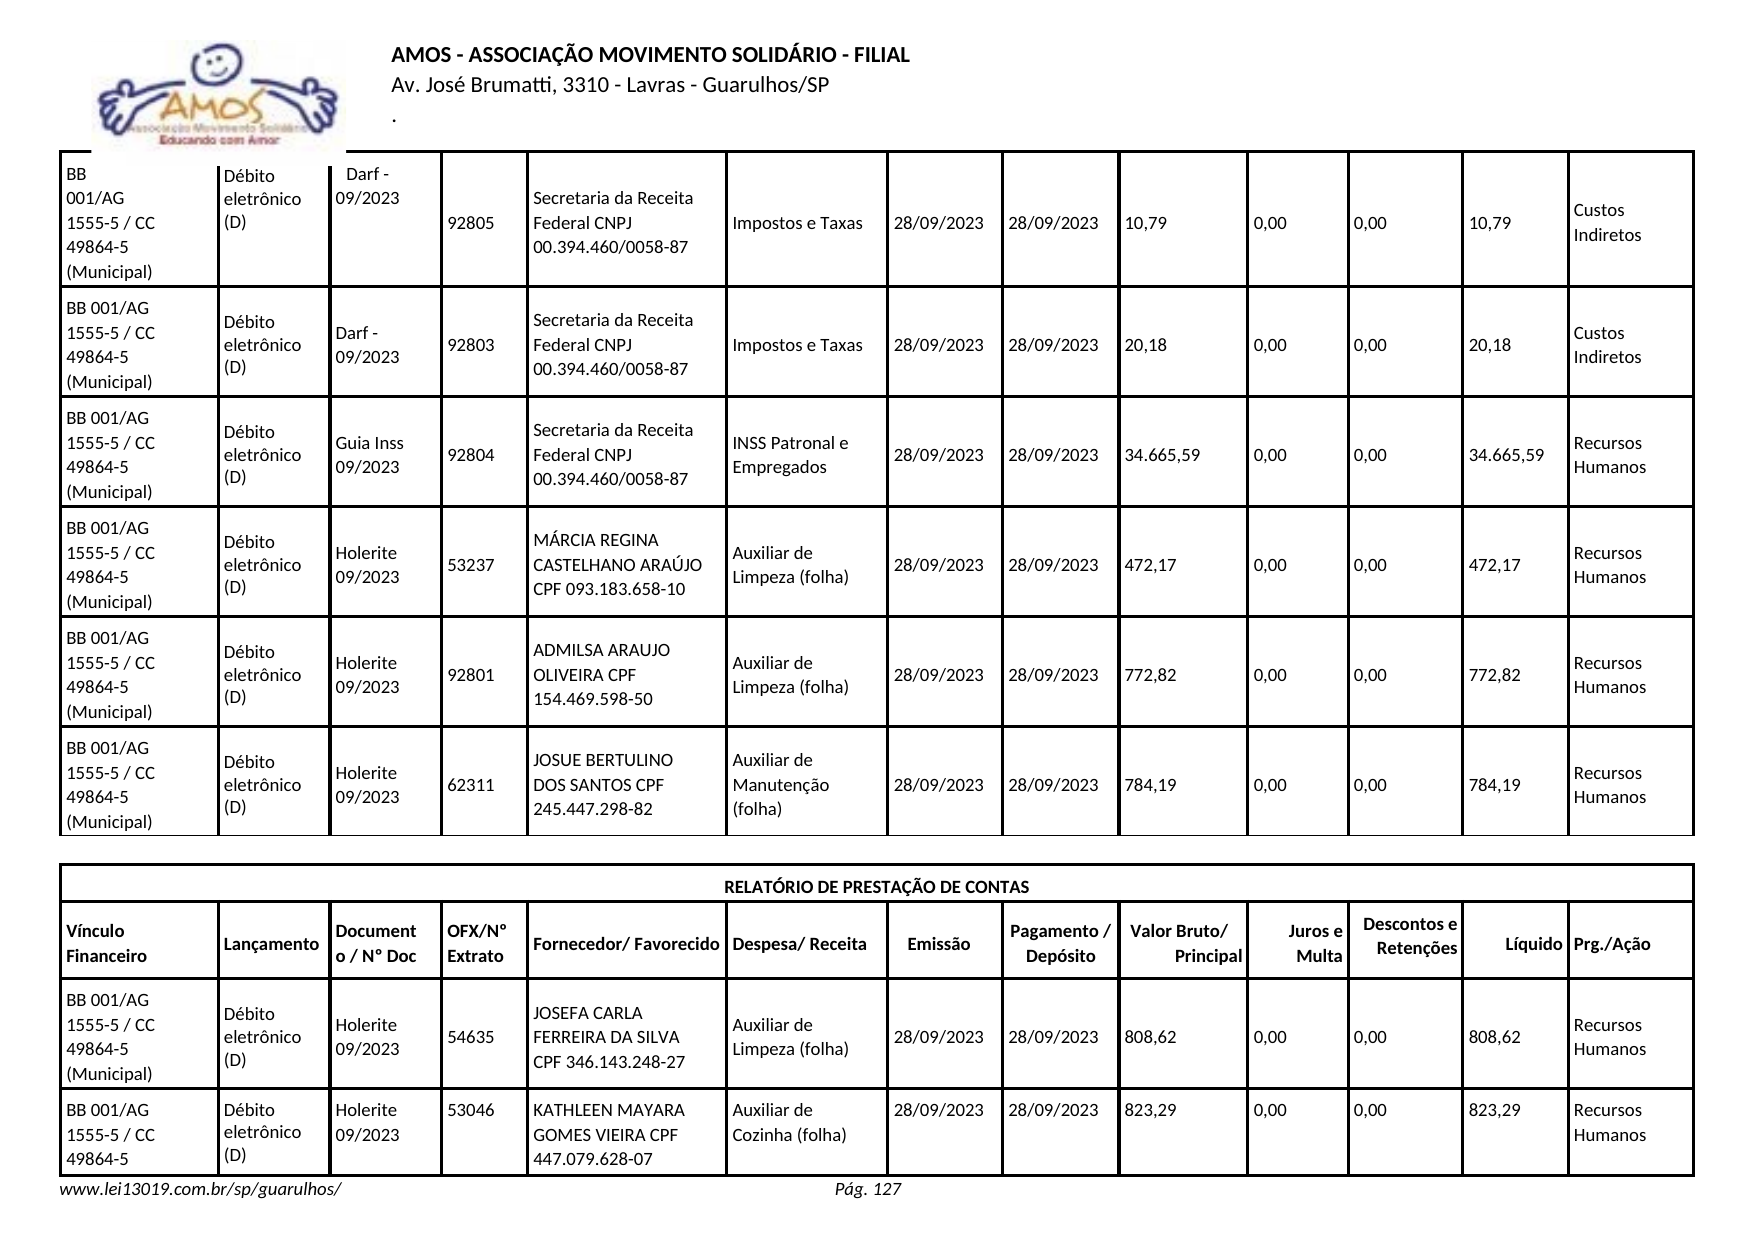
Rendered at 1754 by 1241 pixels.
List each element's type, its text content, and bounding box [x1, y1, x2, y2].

table_cell 0,00 [1350, 980, 1461, 1087]
table_cell 28/09/2023 [889, 618, 1001, 724]
table_cell Débito eletrônico (D) [220, 398, 328, 504]
table_cell 0,00 [1249, 153, 1347, 284]
table_cell 92801 [443, 618, 526, 724]
table_cell 0,00 [1350, 1090, 1461, 1174]
table_cell INSS Patronal e Empregados [728, 398, 886, 504]
table_cell Valor Bruto/ Principal [1121, 903, 1246, 977]
table_cell Débito eletrônico (D) [220, 508, 328, 614]
table_cell 62311 [443, 728, 526, 834]
table_cell Holerite 09/2023 [332, 980, 440, 1087]
table_cell BB 001/AG 1555-5 / CC 49864-5 (Municipal) [62, 980, 217, 1087]
table_header RELATÓRIO DE PRESTAÇÃO DE CONTAS [62, 866, 1692, 900]
table_cell 0,00 [1249, 398, 1347, 504]
table_cell 0,00 [1249, 1090, 1347, 1174]
table_cell BB 001/AG 1555-5 / CC 49864-5 [62, 1090, 217, 1174]
table_cell 34.665,59 [1464, 398, 1567, 504]
table_cell Débito eletrônico (D) [220, 288, 328, 394]
table_cell Débito eletrônico (D) [220, 166, 328, 284]
table_cell 0,00 [1350, 153, 1461, 284]
table_cell KATHLEEN MAYARA GOMES VIEIRA CPF 447.079.628-07 [529, 1090, 725, 1174]
table_cell BB 001/AG 1555-5 / CC 49864-5 (Municipal) [62, 728, 217, 834]
table_cell Pagamento / Depósito [1004, 903, 1117, 977]
table_cell 53237 [443, 508, 526, 614]
table_cell Débito eletrônico (D) [220, 618, 328, 724]
table_cell Guia Inss 09/2023 [332, 398, 440, 504]
table_cell 472,17 [1464, 508, 1567, 614]
table_cell Holerite 09/2023 [332, 1090, 440, 1174]
table_cell 20,18 [1121, 288, 1246, 394]
table_cell 10,79 [1121, 153, 1246, 284]
table_cell Impostos e Taxas [728, 288, 886, 394]
table_cell 823,29 [1121, 1090, 1246, 1174]
table_cell 28/09/2023 [889, 980, 1001, 1087]
table_cell Secretaria da Receita Federal CNPJ 00.394.460/0058-87 [529, 153, 725, 284]
table_cell Descontos e Retenções [1350, 903, 1461, 977]
table_cell Holerite 09/2023 [332, 728, 440, 834]
table_cell JOSUE BERTULINO DOS SANTOS CPF 245.447.298-82 [529, 728, 725, 834]
table_cell Recursos Humanos [1570, 980, 1692, 1087]
table_cell Custos Indiretos [1570, 288, 1692, 394]
table_cell Auxiliar de Manutenção (folha) [728, 728, 886, 834]
table_cell Auxiliar de Limpeza (folha) [728, 618, 886, 724]
table_cell Débito eletrônico (D) [220, 728, 328, 834]
table_cell Recursos Humanos [1570, 728, 1692, 834]
table_cell JOSEFA CARLA FERREIRA DA SILVA CPF 346.143.248-27 [529, 980, 725, 1087]
table_cell 0,00 [1350, 508, 1461, 614]
table_cell 0,00 [1249, 618, 1347, 724]
table_cell 0,00 [1249, 288, 1347, 394]
table_cell 92803 [443, 288, 526, 394]
table_cell 0,00 [1249, 508, 1347, 614]
table_cell 808,62 [1121, 980, 1246, 1087]
table_cell 53046 [443, 1090, 526, 1174]
table_cell 472,17 [1121, 508, 1246, 614]
table_cell 54635 [443, 980, 526, 1087]
table_cell 784,19 [1464, 728, 1567, 834]
table_cell BB 001/AG 1555-5 / CC 49864-5 (Municipal) [62, 153, 217, 284]
table_cell 34.665,59 [1121, 398, 1246, 504]
table_cell 0,00 [1350, 728, 1461, 834]
table_cell Holerite 09/2023 [332, 618, 440, 724]
table_cell Emissão [889, 903, 1001, 977]
table_cell Document o / Nº Doc [332, 903, 440, 977]
table_cell 20,18 [1464, 288, 1567, 394]
table_cell Darf - 09/2023 [332, 153, 440, 284]
table_cell 28/09/2023 [1004, 728, 1117, 834]
table_cell Recursos Humanos [1570, 618, 1692, 724]
table_cell 28/09/2023 [1004, 980, 1117, 1087]
table_cell 823,29 [1464, 1090, 1567, 1174]
table_cell Secretaria da Receita Federal CNPJ 00.394.460/0058-87 [529, 288, 725, 394]
table_cell BB 001/AG 1555-5 / CC 49864-5 (Municipal) [62, 398, 217, 504]
table_cell 28/09/2023 [889, 288, 1001, 394]
table_cell Impostos e Taxas [728, 153, 886, 284]
table_cell BB 001/AG 1555-5 / CC 49864-5 (Municipal) [62, 288, 217, 394]
table_cell 92804 [443, 398, 526, 504]
table_cell Custos Indiretos [1570, 153, 1692, 284]
table_cell 10,79 [1464, 153, 1567, 284]
table_cell 28/09/2023 [889, 398, 1001, 504]
table_cell 28/09/2023 [889, 508, 1001, 614]
table_cell 28/09/2023 [1004, 508, 1117, 614]
table_cell 808,62 [1464, 980, 1567, 1087]
table_cell Auxiliar de Limpeza (folha) [728, 980, 886, 1087]
table_cell Lançamento [220, 903, 328, 977]
table_cell 28/09/2023 [1004, 1090, 1117, 1174]
table_cell 28/09/2023 [889, 153, 1001, 284]
table_cell Holerite 09/2023 [332, 508, 440, 614]
table_cell Recursos Humanos [1570, 1090, 1692, 1174]
table_cell 0,00 [1249, 728, 1347, 834]
table_cell Vínculo Financeiro [62, 903, 217, 977]
table_cell 0,00 [1350, 398, 1461, 504]
table_cell 28/09/2023 [889, 1090, 1001, 1174]
table_cell Fornecedor/ Favorecido [529, 903, 725, 977]
table_cell 28/09/2023 [1004, 618, 1117, 724]
table_cell Despesa/ Receita [728, 903, 886, 977]
table_cell 28/09/2023 [1004, 398, 1117, 504]
table_cell BB 001/AG 1555-5 / CC 49864-5 (Municipal) [62, 508, 217, 614]
table_cell Líquido [1464, 903, 1567, 977]
table_cell Recursos Humanos [1570, 508, 1692, 614]
table_cell Darf - 09/2023 [332, 288, 440, 394]
table_cell MÁRCIA REGINA CASTELHANO ARAÚJO CPF 093.183.658-10 [529, 508, 725, 614]
table_cell OFX/Nº Extrato [443, 903, 526, 977]
table_cell 772,82 [1121, 618, 1246, 724]
table_cell 0,00 [1249, 980, 1347, 1087]
table_cell Secretaria da Receita Federal CNPJ 00.394.460/0058-87 [529, 398, 725, 504]
table_cell ADMILSA ARAUJO OLIVEIRA CPF 154.469.598-50 [529, 618, 725, 724]
table_cell Débito eletrônico (D) [220, 1090, 328, 1174]
table_cell Prg./Ação [1570, 903, 1692, 977]
table_cell 784,19 [1121, 728, 1246, 834]
table_cell 772,82 [1464, 618, 1567, 724]
table_cell Recursos Humanos [1570, 398, 1692, 504]
table_cell Auxiliar de Limpeza (folha) [728, 508, 886, 614]
table_cell BB 001/AG 1555-5 / CC 49864-5 (Municipal) [62, 618, 217, 724]
table_cell Auxiliar de Cozinha (folha) [728, 1090, 886, 1174]
table_cell 0,00 [1350, 288, 1461, 394]
table_cell 92805 [443, 153, 526, 284]
table_cell Juros e Multa [1249, 903, 1347, 977]
table_cell 0,00 [1350, 618, 1461, 724]
table_cell 28/09/2023 [1004, 288, 1117, 394]
table_cell Débito eletrônico (D) [220, 980, 328, 1087]
table_cell 28/09/2023 [889, 728, 1001, 834]
table_cell 28/09/2023 [1004, 153, 1117, 284]
